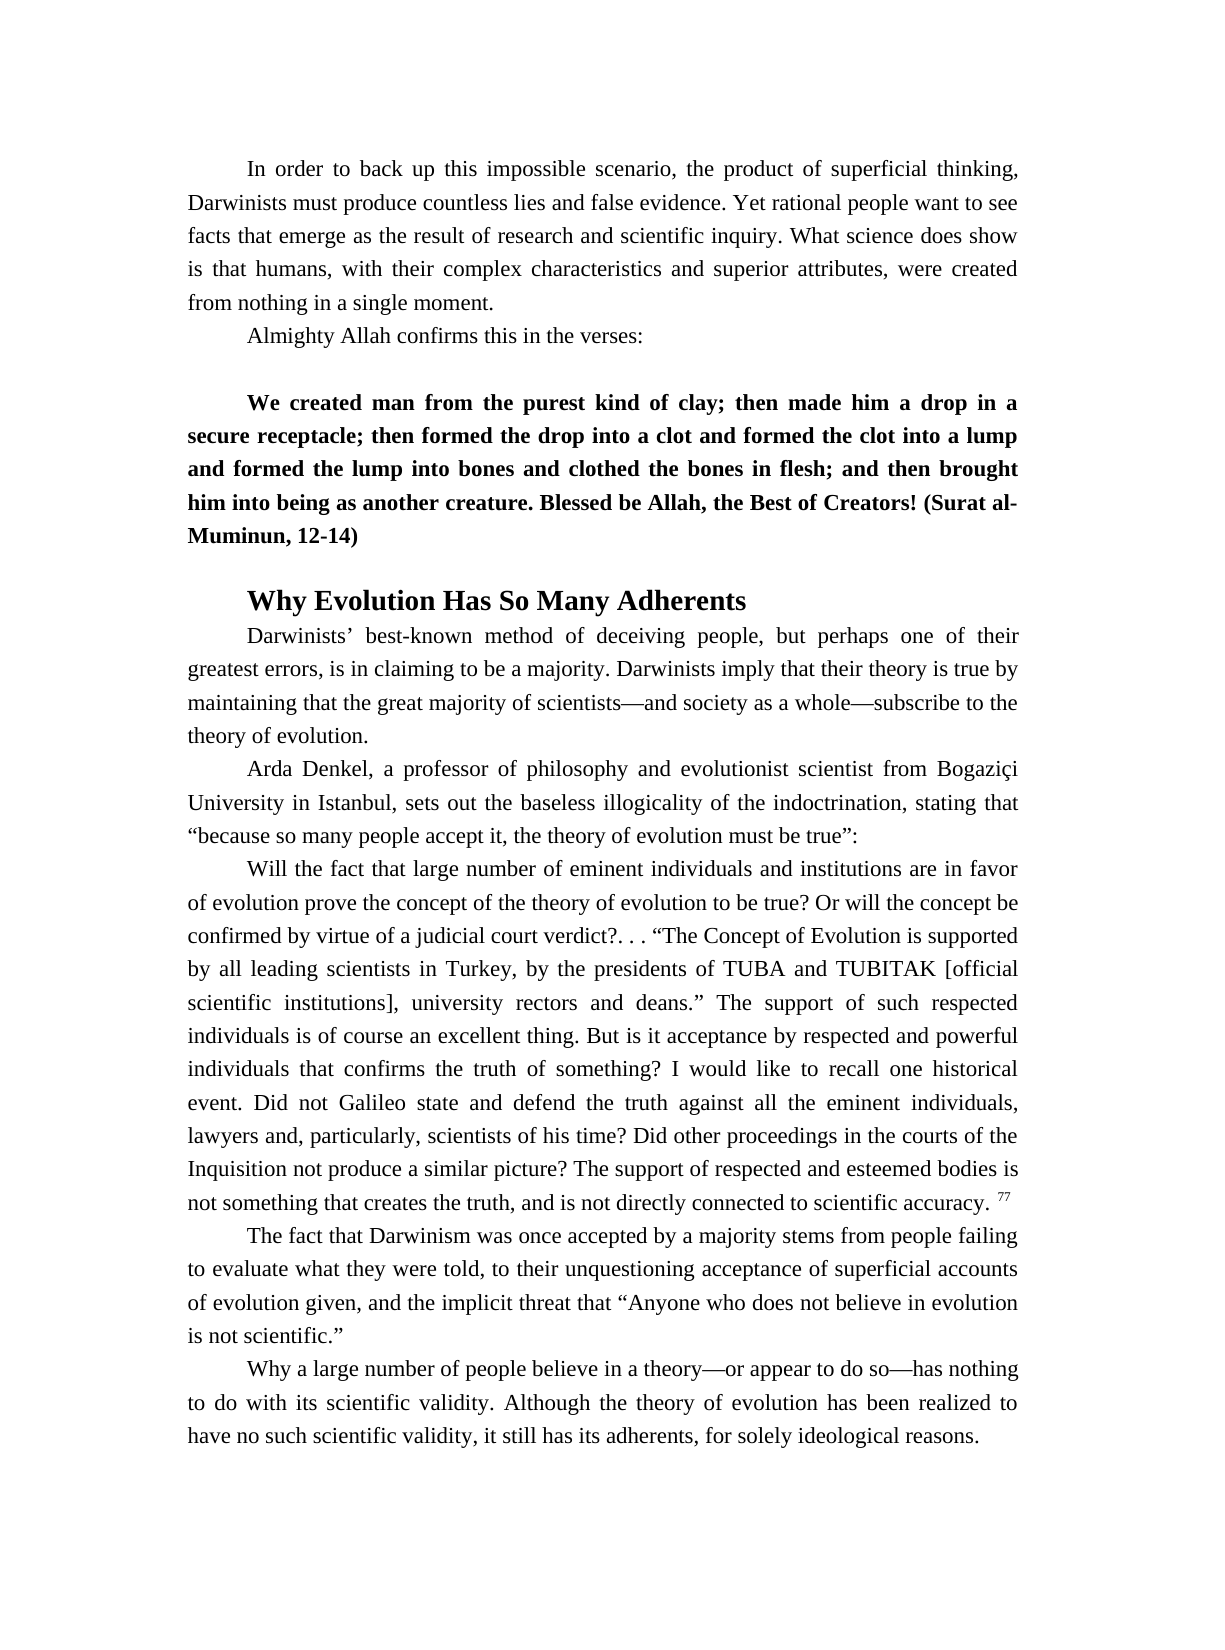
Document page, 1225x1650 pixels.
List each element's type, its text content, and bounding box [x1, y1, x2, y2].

text Why a large number of people believe in a theory—or appear to do so—has nothing to do with its scientific validity. Although the theory of evolution has been realized to have no such scientific validity, it still has its adherents, for solely ideological reasons. [187, 1350, 1020, 1450]
text Will the fact that large number of eminent individuals and institutions are in favor of evolution prove the concept of the theory of evolution to be true? Or will the concept be confirmed by virtue of a judicial court verdict?. . . “The Concept of Evolution is supported by all leading scientists in Turkey, by the presidents of TUBA and TUBITAK [official scientific institutions], university rectors and deans.” The support of such respected individuals is of course an excellent thing. But is it acceptance by respected and powerful individuals that confirms the truth of something? I would like to recall one historical event. Did not Galileo state and defend the truth against all the eminent individuals, lawyers and, particularly, scientists of his time? Did other proceedings in the courts of the Inquisition not produce a similar picture? The support of respected and esteemed bodies is not something that creates the truth, and is not directly connected to scientific accuracy. 77 [187, 850, 1020, 1217]
text Almighty Allah confirms this in the verses: [187, 317, 1020, 350]
text Why Evolution Has So Many Adherents [187, 583, 1020, 617]
text Darwinists’ best-known method of deceiving people, but perhaps one of their greatest errors, is in claiming to be a majority. Darwinists imply that their theory is true by maintaining that the great majority of scientists—and society as a whole—subscribe to the theory of evolution. [187, 617, 1020, 750]
text Arda Denkel, a professor of philosophy and evolutionist scientist from Bogaziçi University in Istanbul, sets out the baseless illogicality of the indoctrination, stating that “because so many people accept it, the theory of evolution must be true”: [187, 750, 1020, 850]
text The fact that Darwinism was once accepted by a majority stems from people failing to evaluate what they were told, to their unquestioning acceptance of superficial accounts of evolution given, and the implicit threat that “Anyone who does not believe in evolution is not scientific.” [187, 1217, 1020, 1350]
text In order to back up this impossible scenario, the product of superficial thinking, Darwinists must produce countless lies and false evidence. Yet rational people want to see facts that emerge as the result of research and scientific inquiry. What science does show is that humans, with their complex characteristics and superior attributes, were created from nothing in a single moment. [187, 150, 1020, 317]
text We created man from the purest kind of clay; then made him a drop in a secure receptacle; then formed the drop into a clot and formed the clot into a lump and formed the lump into bones and clothed the bones in flesh; and then brought him into being as another creature. Blessed be Allah, the Best of Creators! (Surat al-Muminun, 12-14) [187, 383, 1020, 550]
